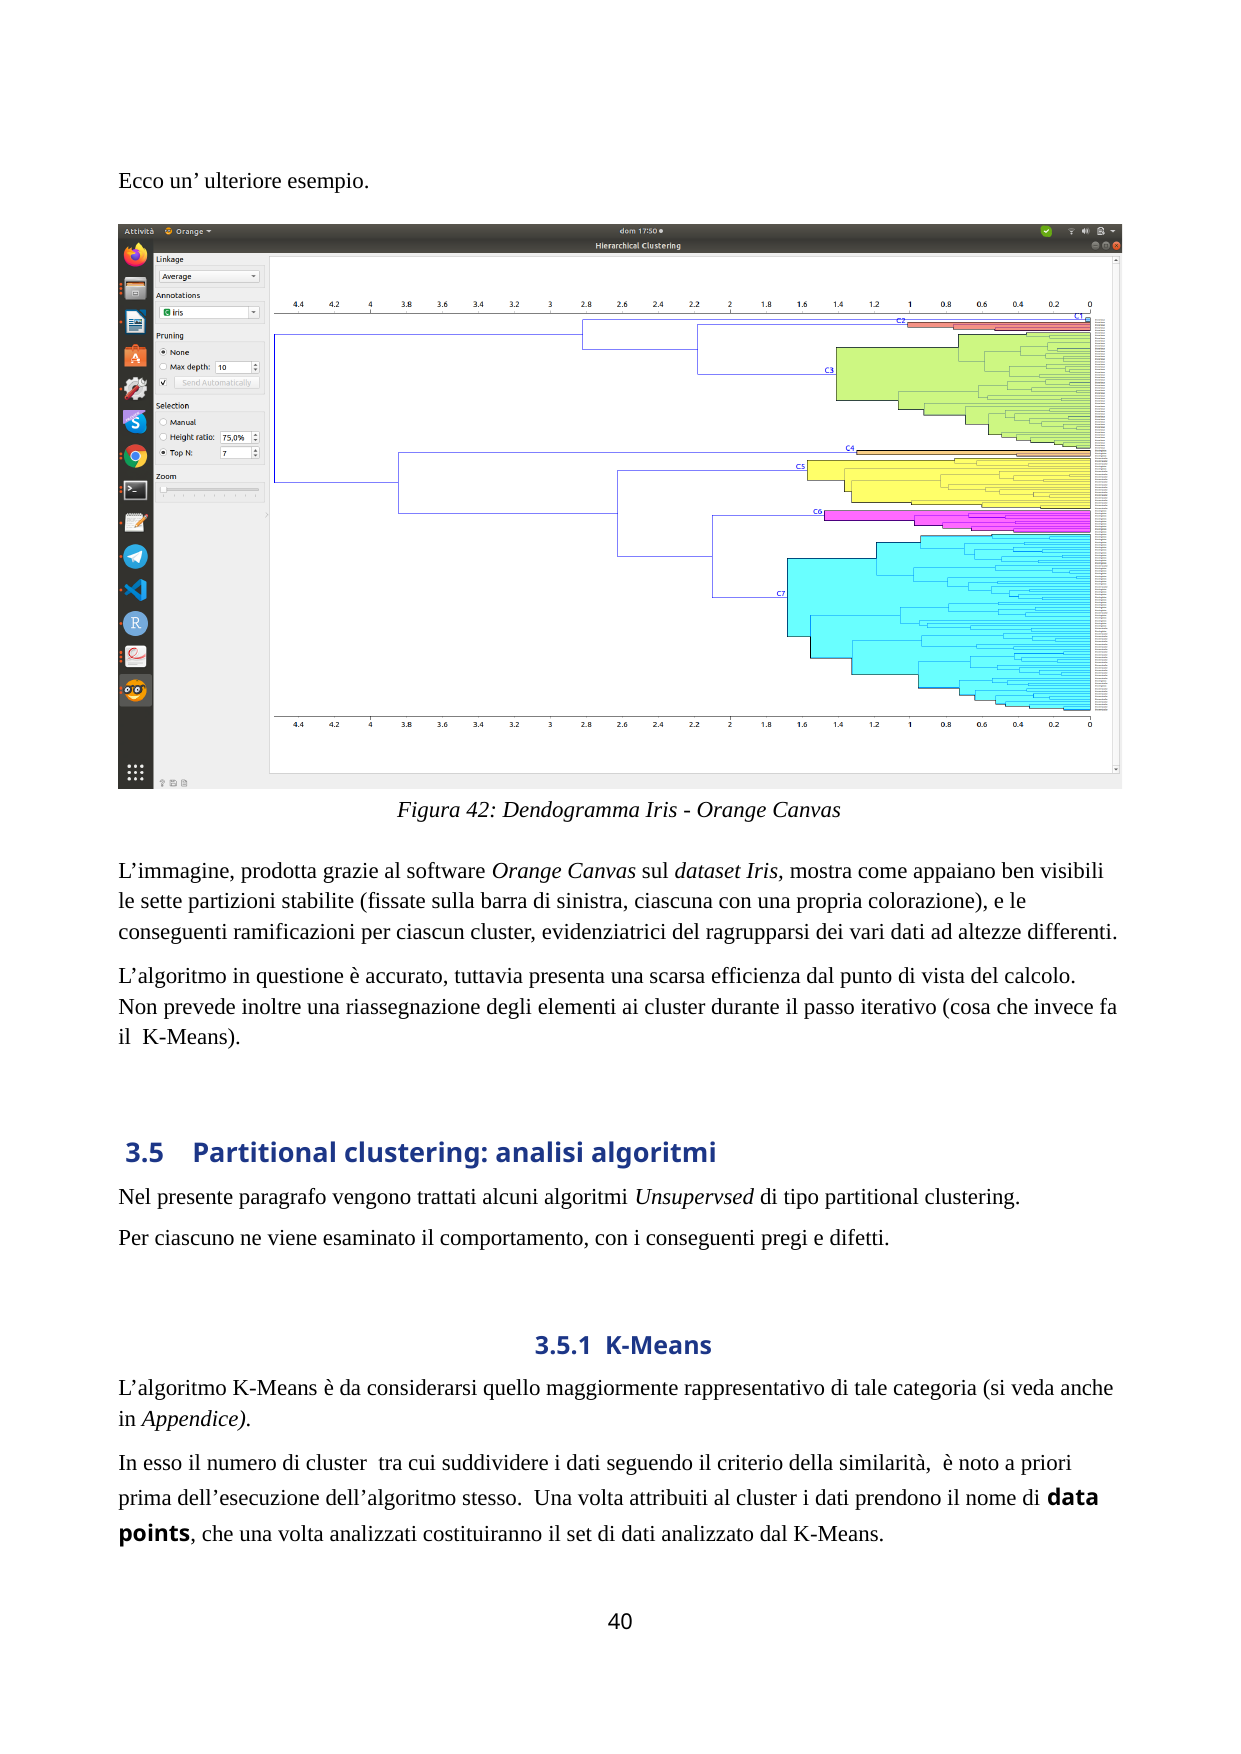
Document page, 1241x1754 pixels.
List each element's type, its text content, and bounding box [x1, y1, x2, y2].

text L’immagine, prodotta grazie al software Orange Canvas sul dataset Iris, mostra come appaiano ben visibili le sette partizioni stabilite (fissate sulla barra di sinistra, ciascuna con una propria colorazione), e le conseguenti ramificazioni per ciascun cluster, evidenziatrici del ragrupparsi dei vari dati ad altezze differenti. [118, 822, 1122, 944]
subtitle Partitional clustering: analisi algoritmi [118, 1133, 1122, 1170]
subtitle K-Means [118, 1328, 1122, 1362]
text L’algoritmo K-Means è da considerarsi quello maggiormente rappresentativo di tale categoria (si veda anche in Appendice). [118, 1374, 1122, 1431]
text Figura 42: Dendogramma Iris - Orange Canvas [118, 789, 1122, 822]
text L’algoritmo in questione è accurato, tuttavia presenta una scarsa efficienza dal punto di vista del calcolo. Non prevede inoltre una riassegnazione degli elementi ai cluster durante il passo iterativo (cosa che invece fa il K-Means). [118, 963, 1122, 1049]
text In esso il numero di cluster tra cui suddividere i dati seguendo il criterio della similarità, è noto a priori prima dell’esecuzione dell’algoritmo stesso. Una volta attribuiti al cluster i dati prendono il nome di data points, che una volta analizzati costituiranno il set di dati analizzato dal K-Means. [118, 1449, 1122, 1548]
text Nel presente paragrafo vengono trattati alcuni algoritmi Unsupervsed di tipo partitional clustering. [118, 1183, 1122, 1209]
text [118, 212, 1122, 224]
text Ecco un’ ulteriore esempio. [118, 167, 1122, 193]
text Per ciascuno ne viene esaminato il comportamento, con i conseguenti pregi e difetti. [118, 1224, 1122, 1250]
picture [118, 224, 1123, 789]
